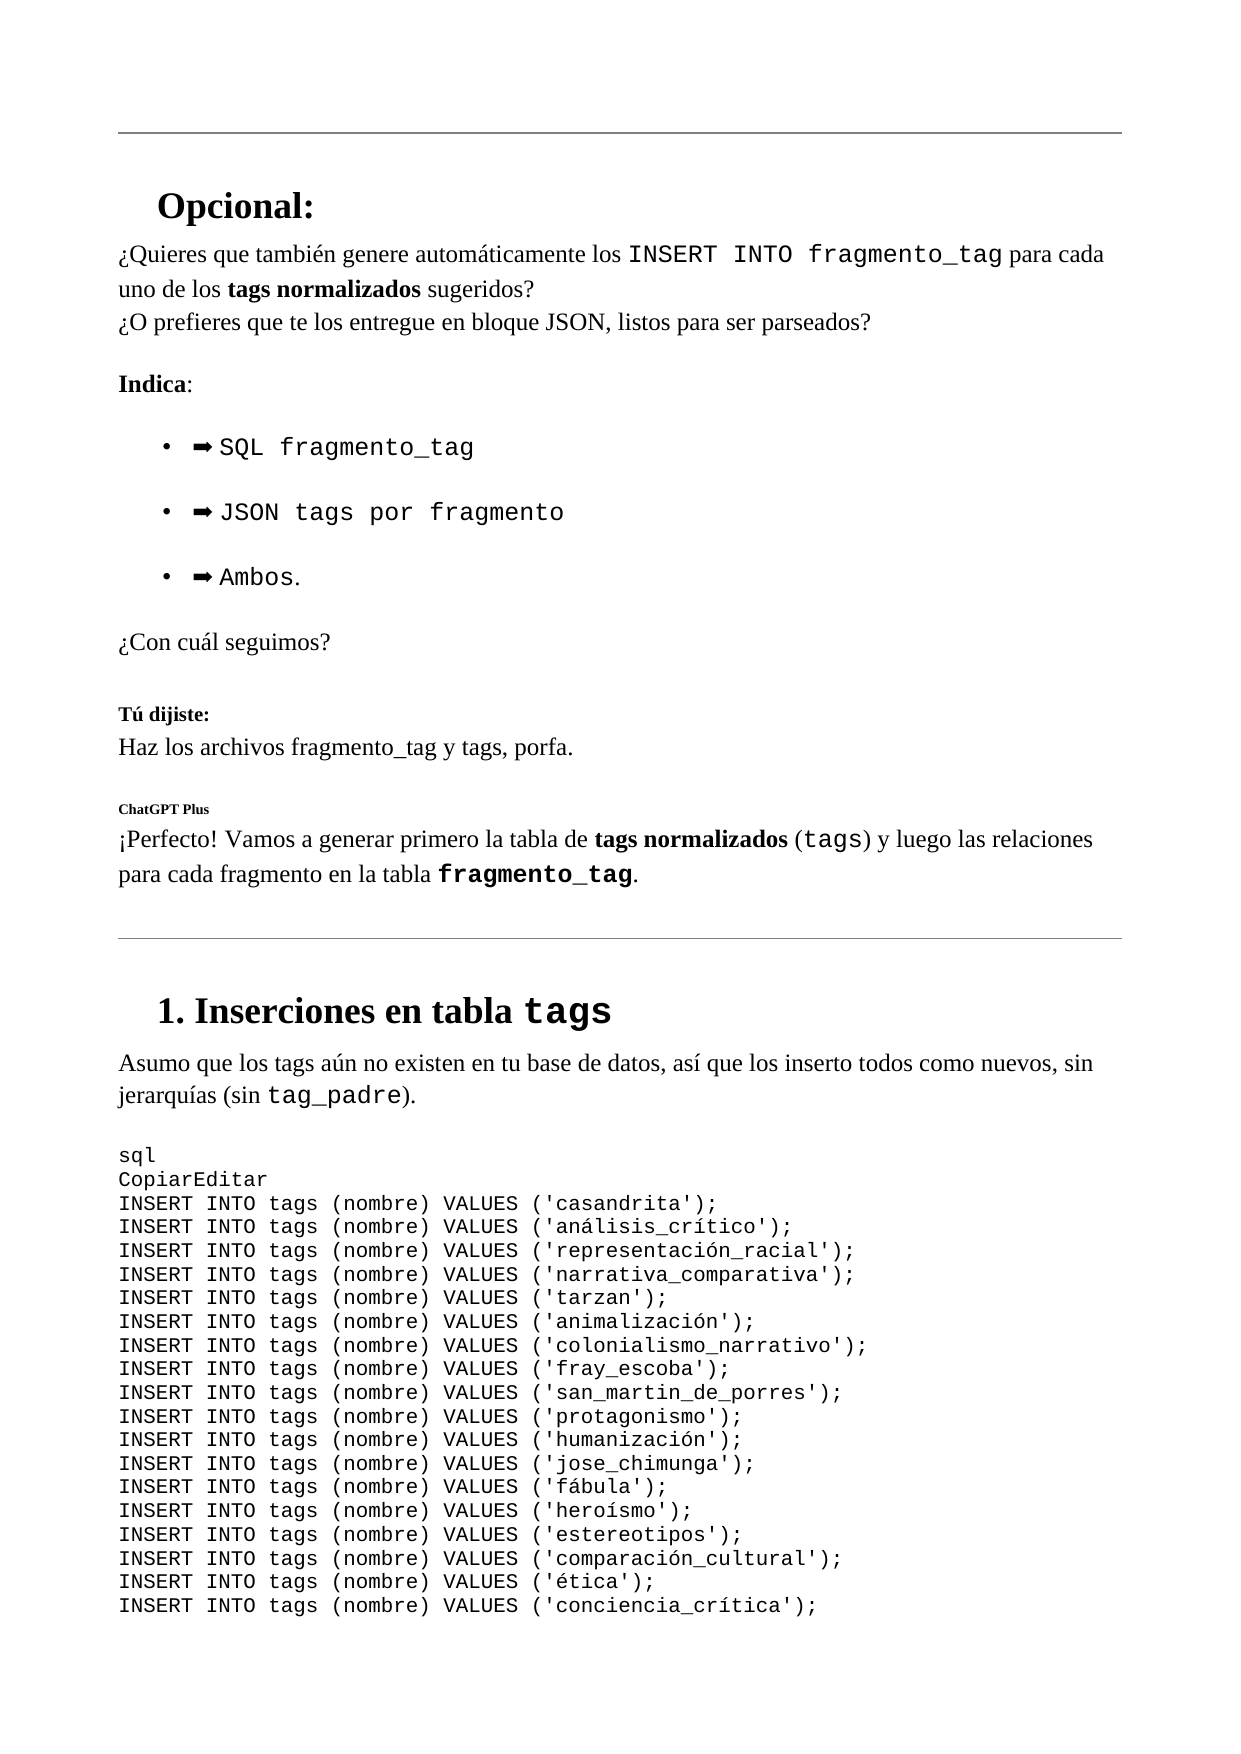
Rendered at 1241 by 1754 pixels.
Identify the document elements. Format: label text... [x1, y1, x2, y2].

text INSERT INTO tags (nombre) VALUES ('animalización'); [118, 1311, 1122, 1335]
text INSERT INTO tags (nombre) VALUES ('fray_escoba'); [118, 1358, 1122, 1382]
text Asumo que los tags aún no existen en tu base de datos, así que los inserto todos como nuevos, sin jerarquías (sin tag_padre). [118, 1048, 1122, 1111]
text INSERT INTO tags (nombre) VALUES ('ética'); [118, 1571, 1122, 1595]
text Haz los archivos fragmento_tag y tags, porfa. [118, 732, 1122, 761]
text INSERT INTO tags (nombre) VALUES ('narrativa_comparativa'); [118, 1264, 1122, 1287]
text INSERT INTO tags (nombre) VALUES ('colonialismo_narrativo'); [118, 1335, 1122, 1358]
text INSERT INTO tags (nombre) VALUES ('conciencia_crítica'); [118, 1595, 1122, 1618]
text INSERT INTO tags (nombre) VALUES ('tarzan'); [118, 1287, 1122, 1311]
text INSERT INTO tags (nombre) VALUES ('humanización'); [118, 1429, 1122, 1453]
subtitle ✅ Opcional: [118, 183, 1122, 226]
subtitle ChatGPT Plus [118, 801, 1122, 817]
text INSERT INTO tags (nombre) VALUES ('comparación_cultural'); [118, 1547, 1122, 1571]
text INSERT INTO tags (nombre) VALUES ('representación_racial'); [118, 1240, 1122, 1264]
text INSERT INTO tags (nombre) VALUES ('heroísmo'); [118, 1500, 1122, 1524]
text Indica: [118, 369, 1122, 398]
subtitle Tú dijiste: [118, 702, 1122, 726]
text ¡Perfecto! Vamos a generar primero la tabla de tags normalizados (tags) y luego las relaciones para cada fragmento en la tabla fragmento_tag. [118, 824, 1122, 890]
text INSERT INTO tags (nombre) VALUES ('protagonismo'); [118, 1406, 1122, 1429]
list ➡️ SQL fragmento_tag [162, 432, 1122, 463]
subtitle ✅ 1. Inserciones en tabla tags [118, 989, 1122, 1035]
text INSERT INTO tags (nombre) VALUES ('fábula'); [118, 1477, 1122, 1500]
text sql [118, 1146, 1122, 1169]
text INSERT INTO tags (nombre) VALUES ('jose_chimunga'); [118, 1453, 1122, 1477]
text CopiarEditar [118, 1169, 1122, 1193]
text INSERT INTO tags (nombre) VALUES ('san_martin_de_porres'); [118, 1382, 1122, 1406]
text INSERT INTO tags (nombre) VALUES ('estereotipos'); [118, 1524, 1122, 1547]
text INSERT INTO tags (nombre) VALUES ('casandrita'); [118, 1193, 1122, 1216]
text INSERT INTO tags (nombre) VALUES ('análisis_crítico'); [118, 1216, 1122, 1240]
text ¿Quieres que también genere automáticamente los INSERT INTO fragmento_tag para cada uno de los tags normalizados sugeridos? ¿O prefieres que te los entregue en bloque JSON, listos para ser parseados? [118, 239, 1122, 336]
list ➡️ Ambos. [162, 562, 1122, 593]
text ¿Con cuál seguimos? [118, 627, 1122, 655]
list ➡️ JSON tags por fragmento [162, 497, 1122, 528]
